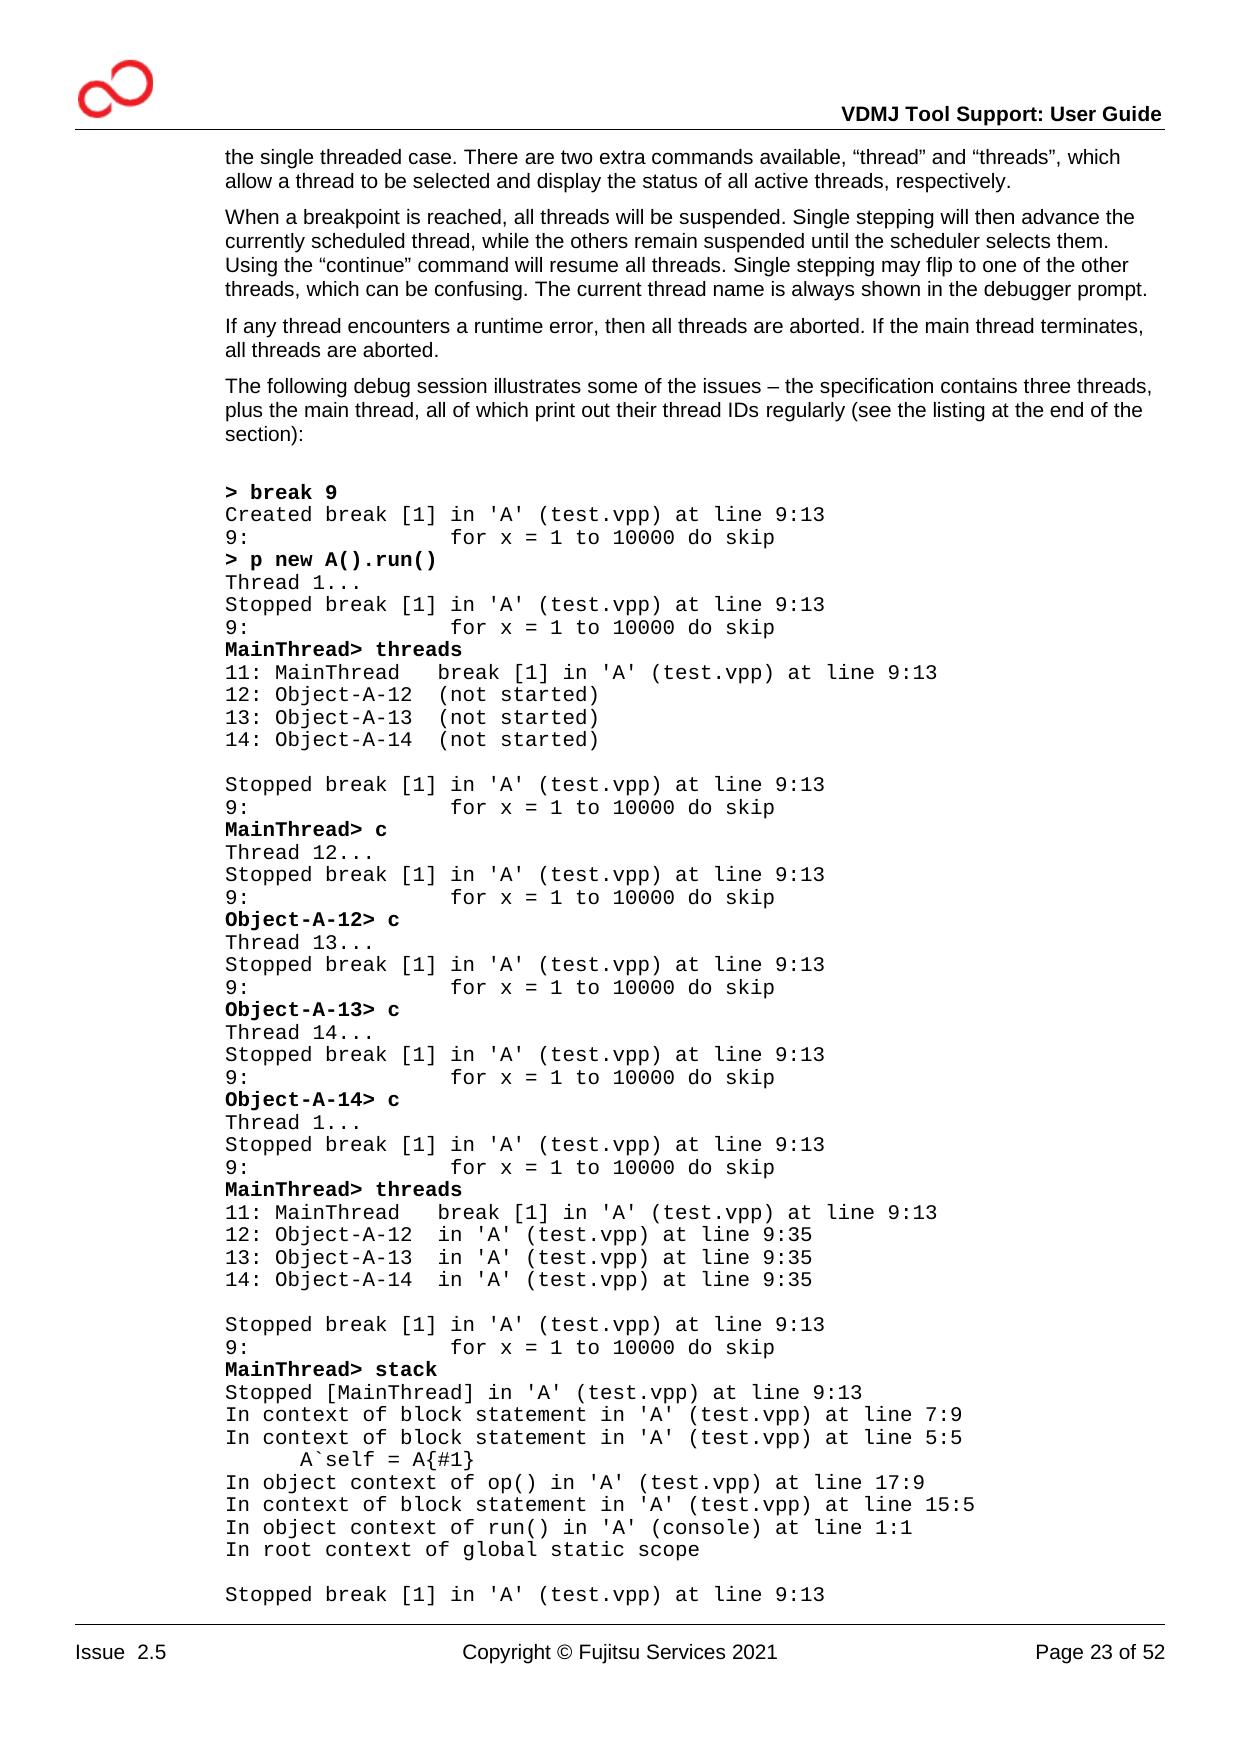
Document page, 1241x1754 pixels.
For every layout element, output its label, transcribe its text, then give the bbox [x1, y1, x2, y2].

text 14: Object-A-14 (not started) [225, 729, 1165, 751]
text the single threaded case. There are two extra commands available, “thread” and “threads”, which allow a thread to be selected and display the status of all active threads, respectively. [225, 145, 1165, 193]
text Stopped break [1] in 'A' (test.vpp) at line 9:13 [225, 954, 1165, 976]
text When a breakpoint is reached, all threads will be suspended. Single stepping will then advance the currently scheduled thread, while the others remain suspended until the scheduler selects them. Using the “continue” command will resume all threads. Single stepping may flip to one of the other threads, which can be confusing. The current thread name is always shown in the debugger prompt. [225, 206, 1165, 301]
text 9: for x = 1 to 10000 do skip [225, 616, 1165, 639]
text Stopped break [1] in 'A' (test.vpp) at line 9:13 [225, 594, 1165, 616]
text 9: for x = 1 to 10000 do skip [225, 976, 1165, 999]
text Thread 13... [225, 931, 1165, 954]
text The following debug session illustrates some of the issues – the specification contains three threads, plus the main thread, all of which print out their thread IDs regularly (see the listing at the end of the section): [225, 374, 1165, 446]
text Thread 12... [225, 841, 1165, 864]
text Stopped break [1] in 'A' (test.vpp) at line 9:13 [225, 774, 1165, 796]
text 9: for x = 1 to 10000 do skip [225, 796, 1165, 819]
text 9: for x = 1 to 10000 do skip [225, 1066, 1165, 1089]
text 9: for x = 1 to 10000 do skip [225, 1336, 1165, 1359]
text 9: for x = 1 to 10000 do skip [225, 1156, 1165, 1179]
text 13: Object-A-13 in 'A' (test.vpp) at line 9:35 [225, 1246, 1165, 1269]
text In context of block statement in 'A' (test.vpp) at line 7:9 [225, 1404, 1165, 1426]
text Object-A-13> c [225, 999, 1165, 1021]
text In context of block statement in 'A' (test.vpp) at line 5:5 [225, 1426, 1165, 1449]
text Object-A-12> c [225, 909, 1165, 931]
text 9: for x = 1 to 10000 do skip [225, 526, 1165, 549]
text MainThread> stack [225, 1359, 1165, 1381]
text MainThread> c [225, 819, 1165, 841]
text In object context of op() in 'A' (test.vpp) at line 17:9 [225, 1471, 1165, 1494]
text > p new A().run() [225, 549, 1165, 571]
text > break 9 [225, 481, 1165, 504]
text If any thread encounters a runtime error, then all threads are aborted. If the main thread terminates, all threads are aborted. [225, 314, 1165, 362]
picture [78, 52, 153, 128]
text In context of block statement in 'A' (test.vpp) at line 15:5 [225, 1494, 1165, 1516]
text Stopped break [1] in 'A' (test.vpp) at line 9:13 [225, 1584, 1165, 1606]
text MainThread> threads [225, 639, 1165, 661]
text In root context of global static scope [225, 1539, 1165, 1561]
text A`self = A{#1} [225, 1449, 1165, 1471]
text 9: for x = 1 to 10000 do skip [225, 886, 1165, 909]
text Thread 1... [225, 571, 1165, 594]
text 11: MainThread break [1] in 'A' (test.vpp) at line 9:13 [225, 661, 1165, 684]
text Thread 14... [225, 1021, 1165, 1044]
text Thread 1... [225, 1111, 1165, 1134]
text 12: Object-A-12 in 'A' (test.vpp) at line 9:35 [225, 1224, 1165, 1246]
text Stopped break [1] in 'A' (test.vpp) at line 9:13 [225, 1134, 1165, 1156]
text Stopped [MainThread] in 'A' (test.vpp) at line 9:13 [225, 1381, 1165, 1404]
text Stopped break [1] in 'A' (test.vpp) at line 9:13 [225, 1314, 1165, 1336]
text MainThread> threads [225, 1179, 1165, 1201]
text Created break [1] in 'A' (test.vpp) at line 9:13 [225, 504, 1165, 526]
text 12: Object-A-12 (not started) [225, 684, 1165, 706]
text Object-A-14> c [225, 1089, 1165, 1111]
text Stopped break [1] in 'A' (test.vpp) at line 9:13 [225, 1044, 1165, 1066]
text Stopped break [1] in 'A' (test.vpp) at line 9:13 [225, 864, 1165, 886]
text In object context of run() in 'A' (console) at line 1:1 [225, 1516, 1165, 1539]
text 14: Object-A-14 in 'A' (test.vpp) at line 9:35 [225, 1269, 1165, 1291]
text 11: MainThread break [1] in 'A' (test.vpp) at line 9:13 [225, 1201, 1165, 1224]
text 13: Object-A-13 (not started) [225, 706, 1165, 729]
